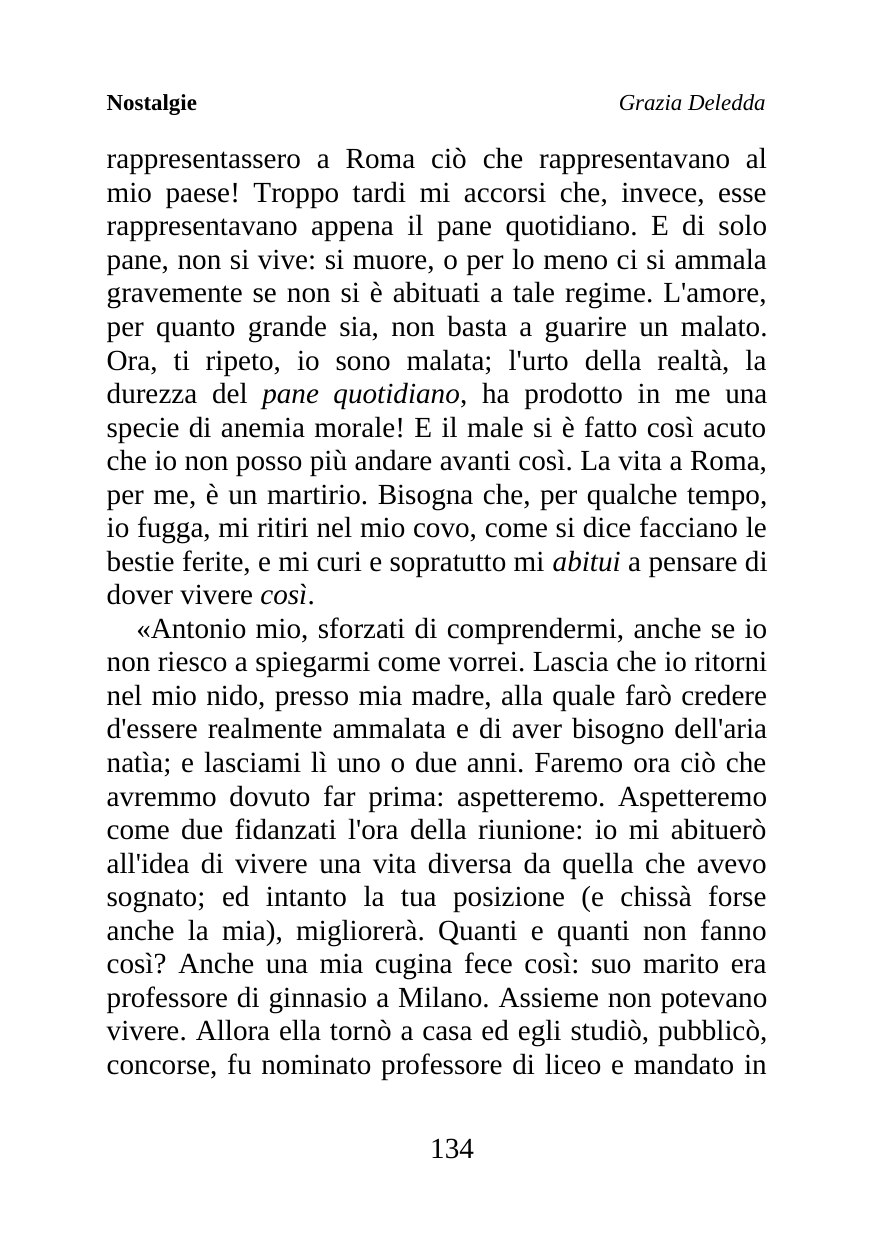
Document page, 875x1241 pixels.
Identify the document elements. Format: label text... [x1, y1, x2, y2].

text «Antonio mio, sforzati di comprendermi, anche se io non riesco a spiegarmi come vorrei. Lascia che io ritorni nel mio nido, presso mia madre, alla quale farò credere d'essere realmente ammalata e di aver bisogno dell'aria natìa; e lasciami lì uno o due anni. Faremo ora ciò che avremmo dovuto far prima: aspetteremo. Aspetteremo come due fidanzati l'ora della riunione: io mi abituerò all'idea di vivere una vita diversa da quella che avevo sognato; ed intanto la tua posizione (e chissà forse anche la mia), migliorerà. Quanti e quanti non fanno così? Anche una mia cugina fece così: suo marito era professore di ginnasio a Milano. Assieme non potevano vivere. Allora ella tornò a casa ed egli studiò, pubblicò, concorse, fu nominato professore di liceo e mandato in [106, 611, 768, 1081]
text rappresentassero a Roma ciò che rappresentavano al mio paese! Troppo tardi mi accorsi che, invece, esse rappresentavano appena il pane quotidiano. E di solo pane, non si vive: si muore, o per lo meno ci si ammala gravemente se non si è abituati a tale regime. L'amore, per quanto grande sia, non basta a guarire un malato. Ora, ti ripeto, io sono malata; l'urto della realtà, la durezza del pane quotidiano, ha prodotto in me una specie di anemia morale! E il male si è fatto così acuto che io non posso più andare avanti così. La vita a Roma, per me, è un martirio. Bisogna che, per qualche tempo, io fugga, mi ritiri nel mio covo, come si dice facciano le bestie ferite, e mi curi e sopratutto mi abitui a pensare di dover vivere così. [106, 141, 768, 611]
